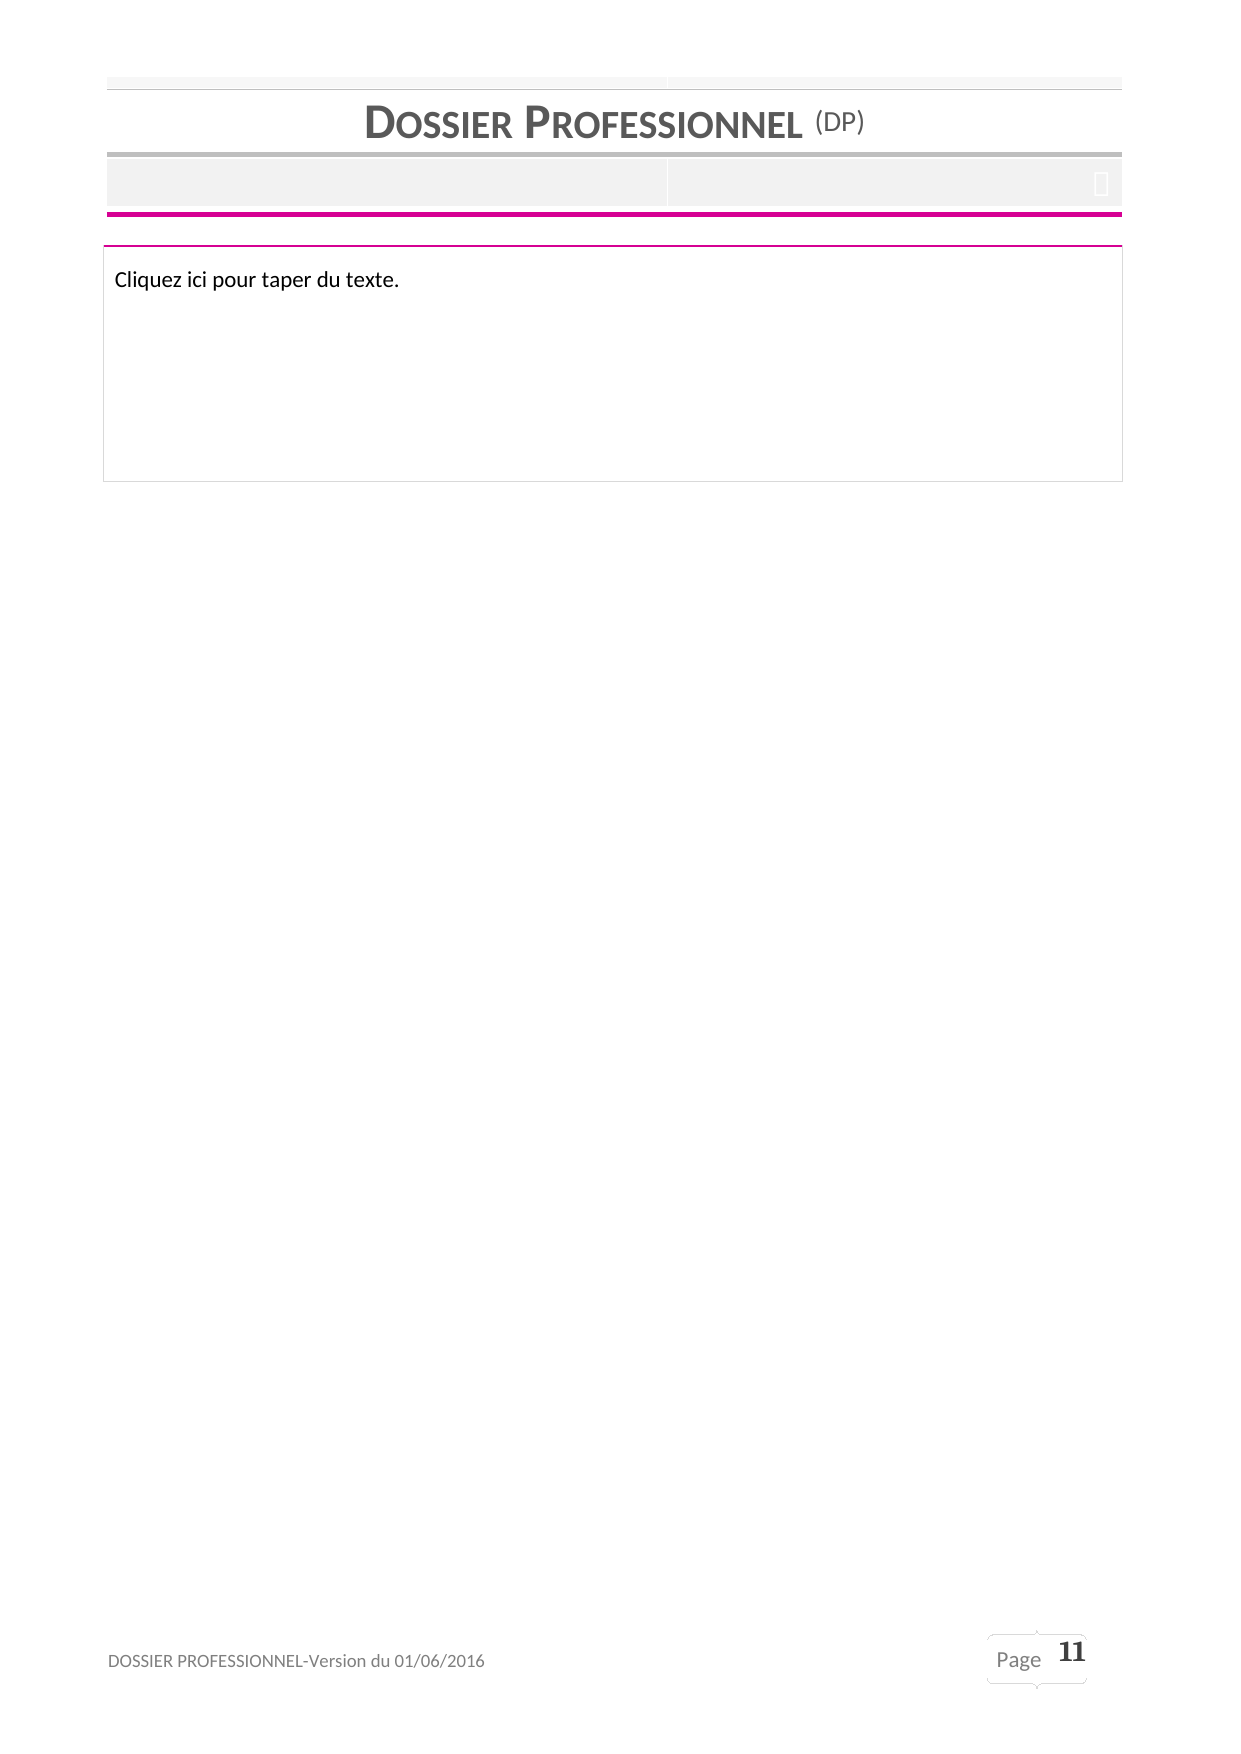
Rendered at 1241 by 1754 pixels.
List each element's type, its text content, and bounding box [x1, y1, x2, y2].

table_cell Cliquez ici pour taper du texte. [104, 247, 1122, 481]
